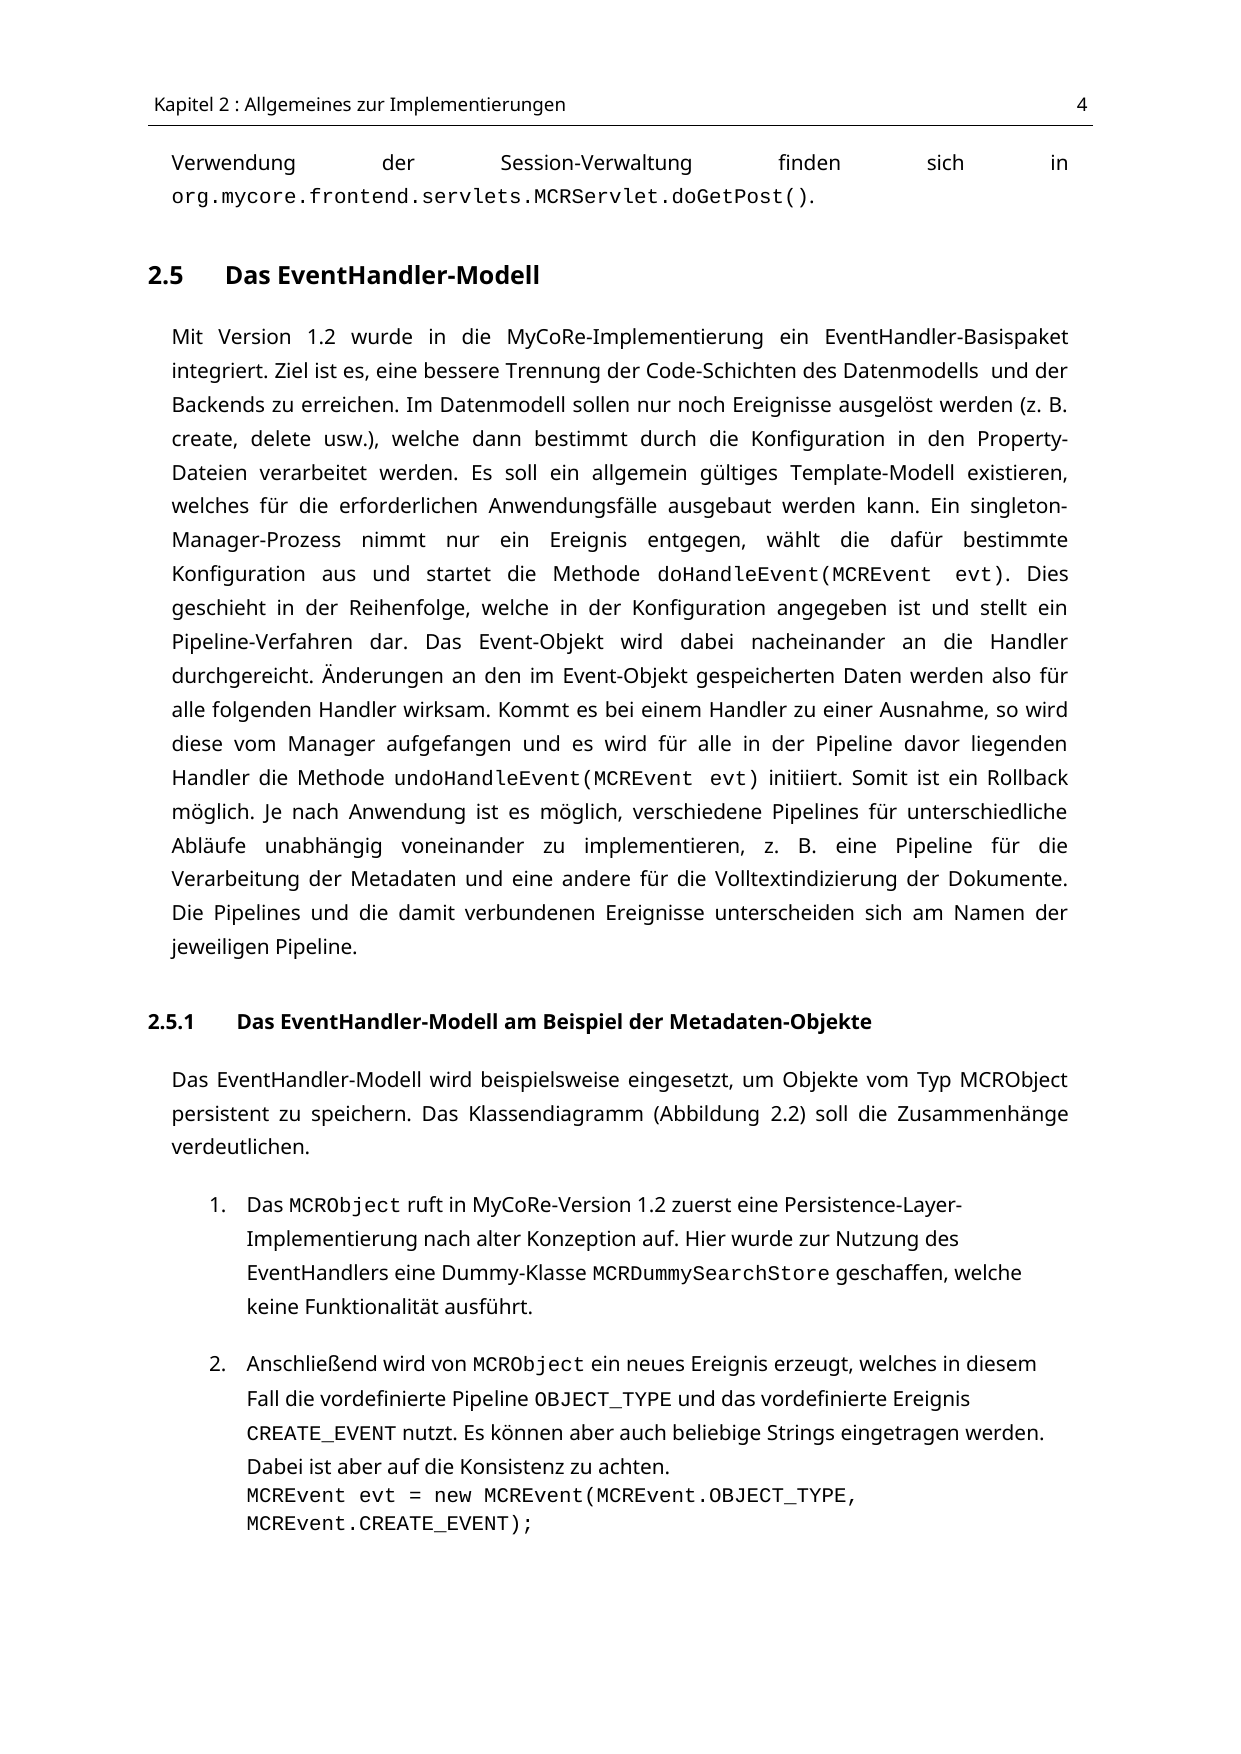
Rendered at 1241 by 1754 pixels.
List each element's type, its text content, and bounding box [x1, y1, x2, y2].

subtitle Das EventHandler-Modell [148, 258, 1092, 292]
list Anschließend wird von MCRObject ein neues Ereignis erzeugt, welches in diesem Fall die vordefinierte Pipeline OBJECT_TYPE und das vordefinierte Ereignis CREATE_EVENT nutzt. Es können aber auch beliebige Strings eingetragen werden. Dabei ist aber auf die Konsistenz zu achten. MCREvent evt = new MCREvent(MCREvent.OBJECT_TYPE, MCREvent.CREATE_EVENT); [209, 1349, 1069, 1537]
subtitle Das EventHandler-Modell am Beispiel der Metadaten-Objekte [148, 1007, 1092, 1036]
list Das MCRObject ruft in MyCoRe-Version 1.2 zuerst eine Persistence-Layer-Implementierung nach alter Konzeption auf. Hier wurde zur Nutzung des EventHandlers eine Dummy-Klasse MCRDummySearchStore geschaffen, welche keine Funktionalität ausführt. [209, 1190, 1069, 1320]
text Verwendung der Session-Verwaltung finden sich in org.mycore.frontend.servlets.MCRServlet.doGetPost(). [171, 148, 1069, 210]
text Mit Version 1.2 wurde in die MyCoRe-Implementierung ein EventHandler-Basispaket integriert. Ziel ist es, eine bessere Trennung der Code-Schichten des Datenmodells und der Backends zu erreichen. Im Datenmodell sollen nur noch Ereignisse ausgelöst werden (z. B. create, delete usw.), welche dann bestimmt durch die Konfiguration in den Property-Dateien verarbeitet werden. Es soll ein allgemein gültiges Template-Modell existieren, welches für die erforderlichen Anwendungsfälle ausgebaut werden kann. Ein singleton-Manager-Prozess nimmt nur ein Ereignis entgegen, wählt die dafür bestimmte Konfiguration aus und startet die Methode doHandleEvent(MCREvent evt). Dies geschieht in der Reihenfolge, welche in der Konfiguration angegeben ist und stellt ein Pipeline-Verfahren dar. Das Event-Objekt wird dabei nacheinander an die Handler durchgereicht. Änderungen an den im Event-Objekt gespeicherten Daten werden also für alle folgenden Handler wirksam. Kommt es bei einem Handler zu einer Ausnahme, so wird diese vom Manager aufgefangen und es wird für alle in der Pipeline davor liegenden Handler die Methode undoHandleEvent(MCREvent evt) initiiert. Somit ist ein Rollback möglich. Je nach Anwendung ist es möglich, verschiedene Pipelines für unterschiedliche Abläufe unabhängig voneinander zu implementieren, z. B. eine Pipeline für die Verarbeitung der Metadaten und eine andere für die Volltextindizierung der Dokumente. Die Pipelines und die damit verbundenen Ereignisse unterscheiden sich am Namen der jeweiligen Pipeline. [171, 322, 1069, 961]
text Das EventHandler-Modell wird beispielsweise eingesetzt, um Objekte vom Typ MCRObject persistent zu speichern. Das Klassendiagramm (Abbildung 2.2) soll die Zusammenhänge verdeutlichen. [171, 1065, 1069, 1161]
